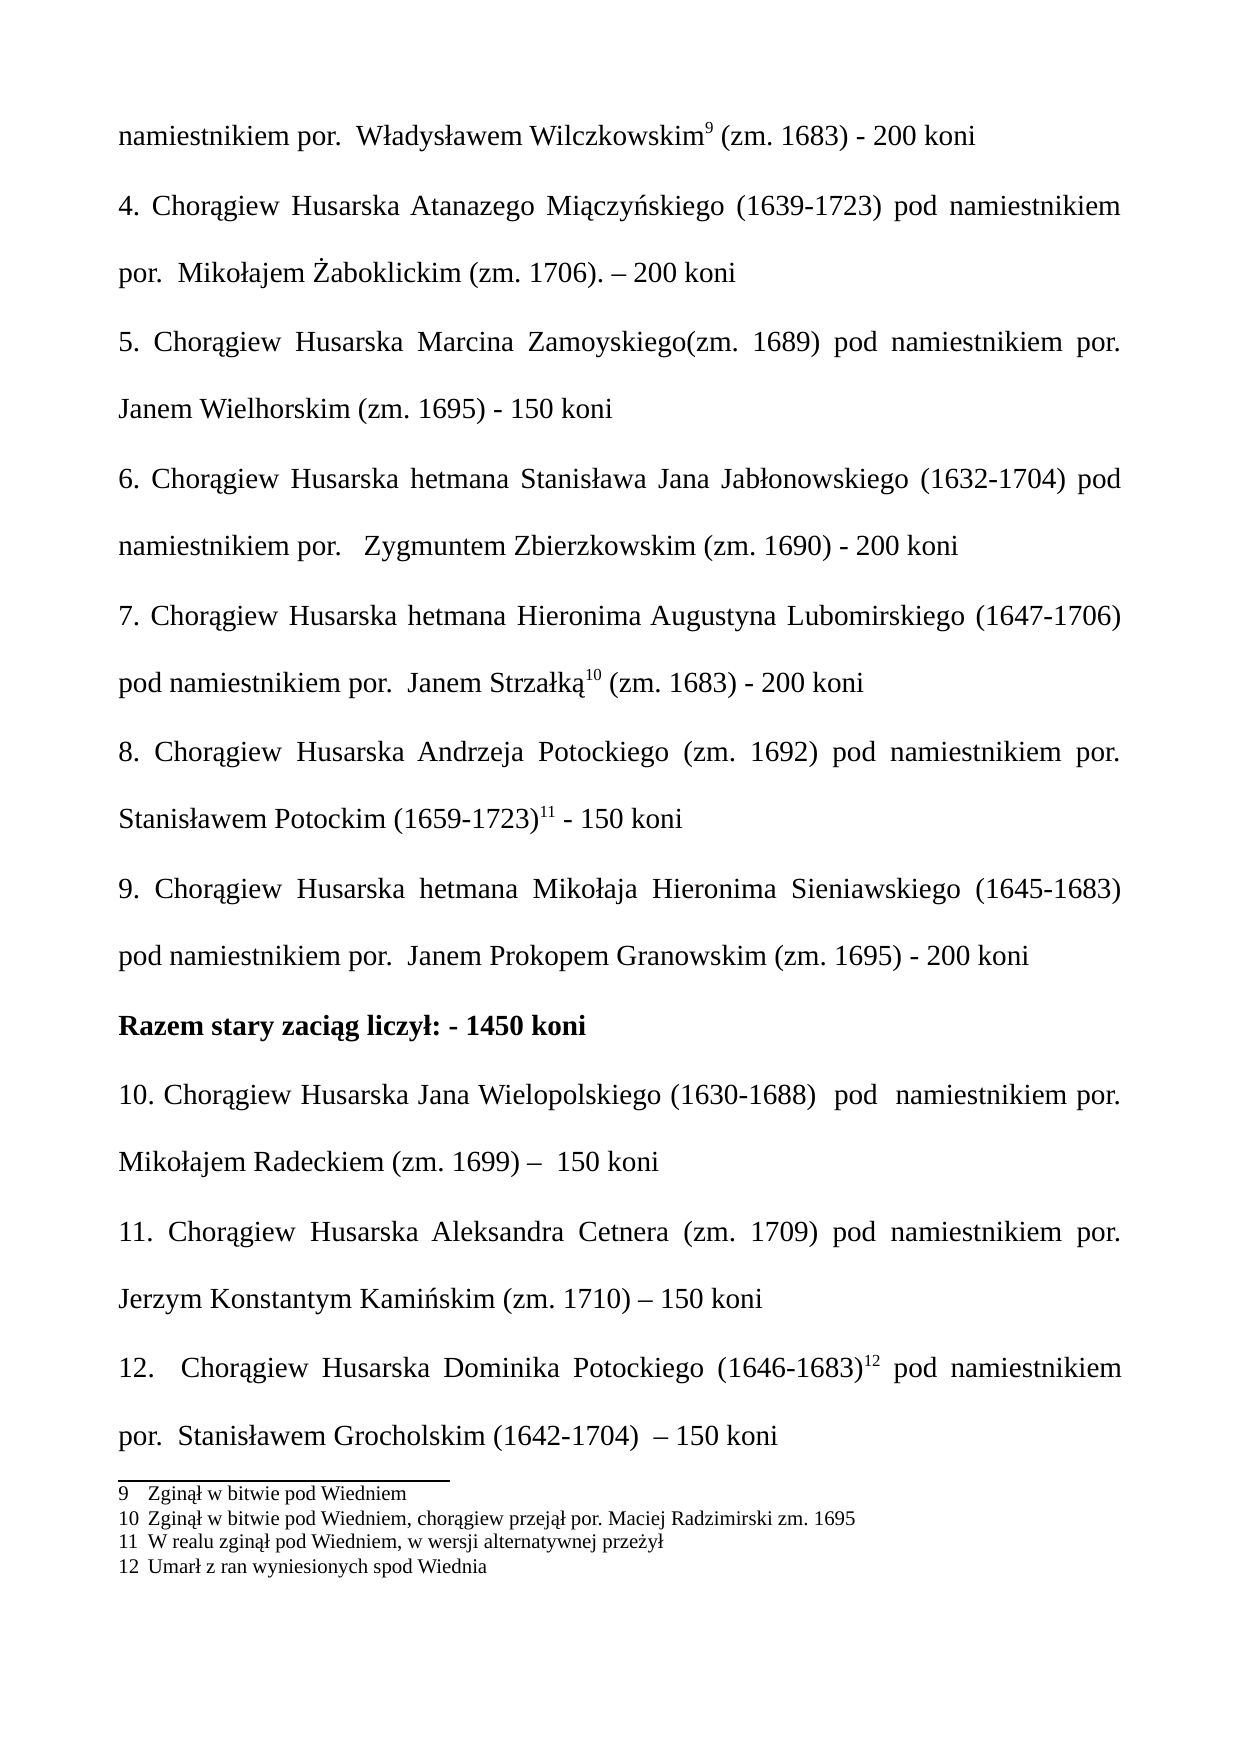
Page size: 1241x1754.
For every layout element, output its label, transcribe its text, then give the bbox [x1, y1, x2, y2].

text 7. Chorągiew Husarska hetmana Hieronima Augustyna Lubomirskiego (1647-1706) pod namiestnikiem por. Janem Strzałką (zm. 1683) - 200 koni [118, 598, 1122, 698]
text 9. Chorągiew Husarska hetmana Mikołaja Hieronima Sieniawskiego (1645-1683) pod namiestnikiem por. Janem Prokopem Granowskim (zm. 1695) - 200 koni [118, 871, 1122, 972]
text Razem stary zaciąg liczył: - 1450 koni [118, 1008, 1122, 1041]
text 4. Chorągiew Husarska Atanazego Miączyńskiego (1639-1723) pod namiestnikiem por. Mikołajem Żaboklickim (zm. 1706). – 200 koni [118, 188, 1122, 288]
text 8. Chorągiew Husarska Andrzeja Potockiego (zm. 1692) pod namiestnikiem por. Stanisławem Potockim (1659-1723) - 150 koni [118, 734, 1122, 835]
text namiestnikiem por. Władysławem Wilczkowskim (zm. 1683) - 200 koni [118, 118, 1122, 152]
text 6. Chorągiew Husarska hetmana Stanisława Jana Jabłonowskiego (1632-1704) pod namiestnikiem por. Zygmuntem Zbierzkowskim (zm. 1690) - 200 koni [118, 461, 1122, 562]
text W realu zginął pod Wiedniem, w wersji alternatywnej przeżył [118, 1529, 1122, 1553]
text 12. Chorągiew Husarska Dominika Potockiego (1646-1683) pod namiestnikiem por. Stanisławem Grocholskim (1642-1704) – 150 koni [118, 1351, 1122, 1451]
text Umarł z ran wyniesionych spod Wiednia [118, 1553, 1122, 1578]
text Zginął w bitwie pod Wiedniem, chorągiew przejął por. Maciej Radzimirski zm. 1695 [118, 1505, 1122, 1529]
text 10. Chorągiew Husarska Jana Wielopolskiego (1630-1688) pod namiestnikiem por. Mikołajem Radeckiem (zm. 1699) – 150 koni [118, 1077, 1122, 1178]
text Zginął w bitwie pod Wiedniem [118, 1481, 1122, 1505]
text 11. Chorągiew Husarska Aleksandra Cetnera (zm. 1709) pod namiestnikiem por. Jerzym Konstantym Kamińskim (zm. 1710) – 150 koni [118, 1214, 1122, 1314]
text 5. Chorągiew Husarska Marcina Zamoyskiego(zm. 1689) pod namiestnikiem por. Janem Wielhorskim (zm. 1695) - 150 koni [118, 324, 1122, 425]
